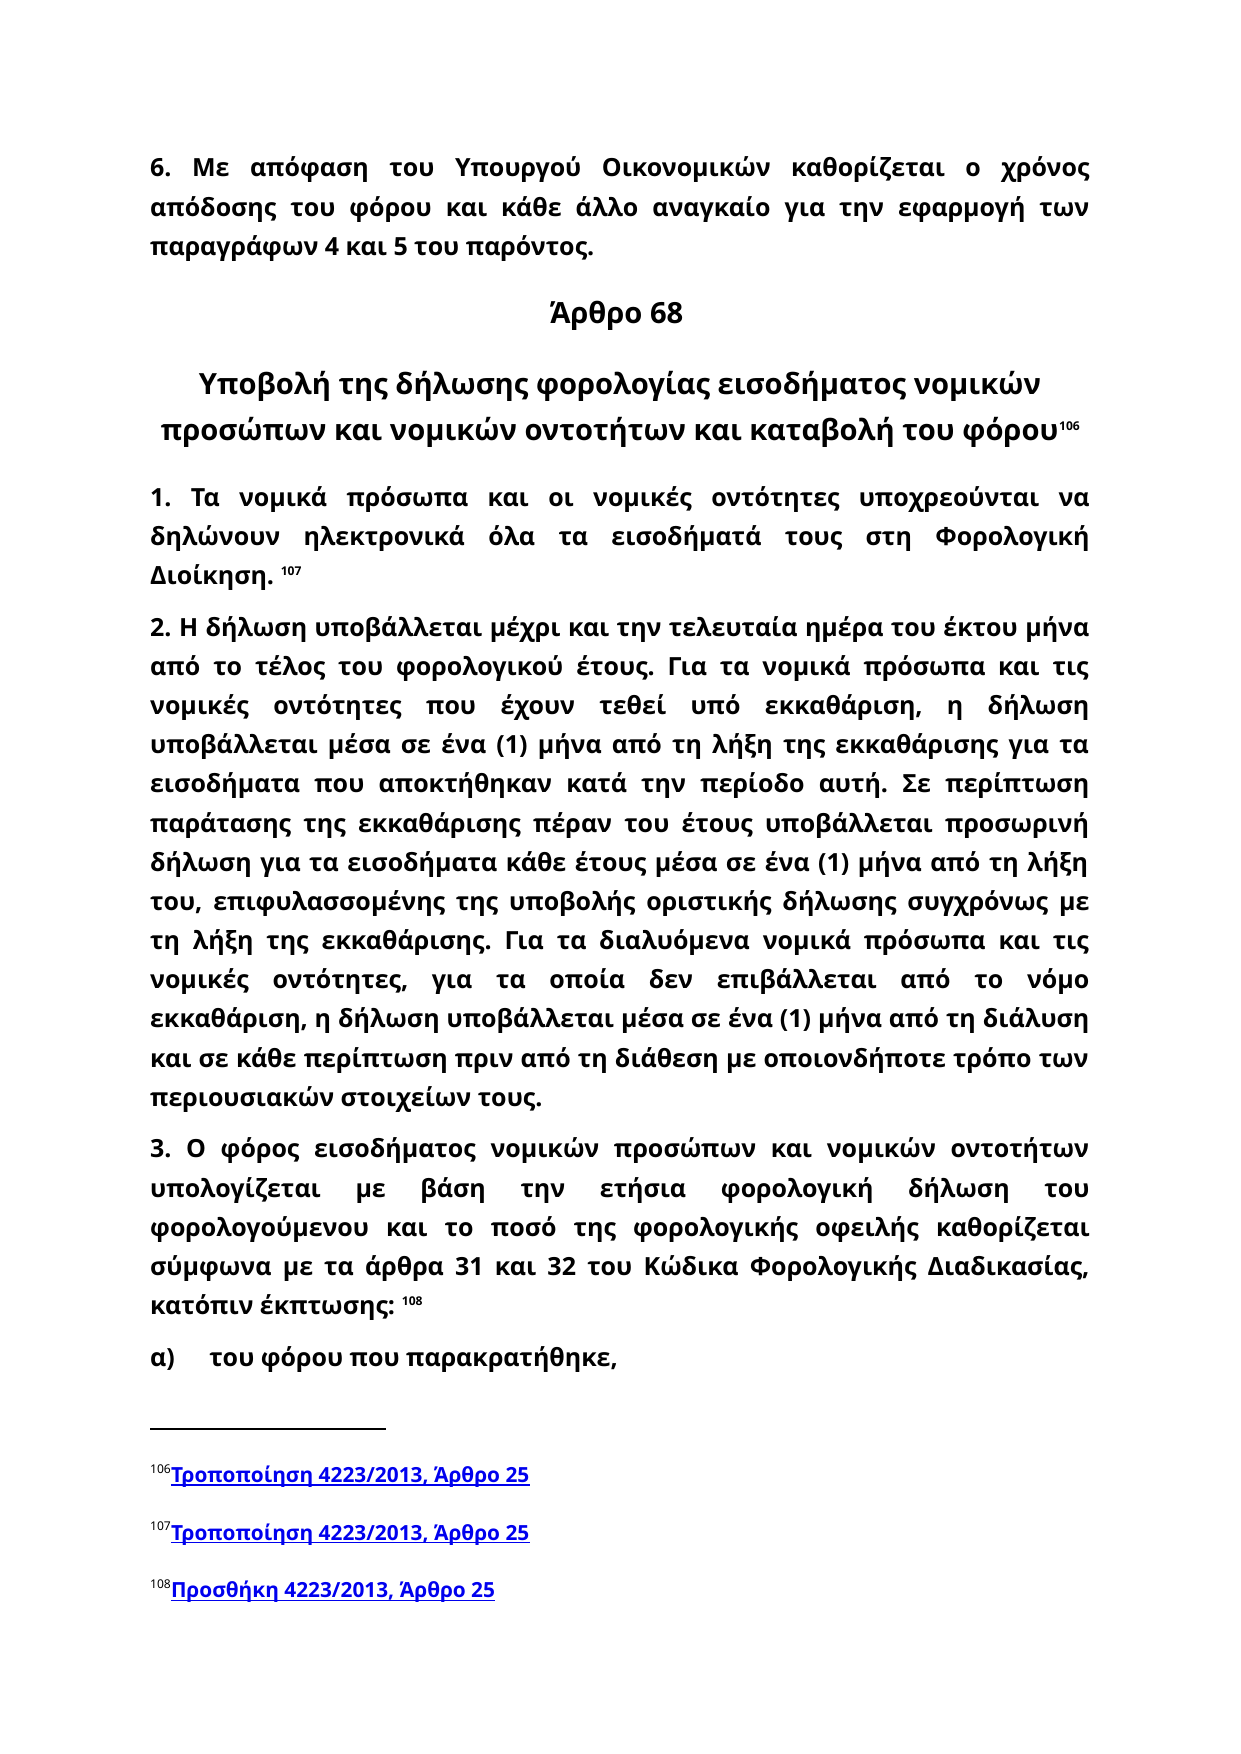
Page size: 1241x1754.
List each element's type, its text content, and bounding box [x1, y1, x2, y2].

text Τροποποίηση 4223/2013, Άρθρο 25 [150, 1518, 1090, 1546]
text 6. Με απόφαση του Υπουργού Οικονομικών καθορίζεται ο χρόνος απόδοσης του φόρου και κάθε άλλο αναγκαίο για την εφαρμογή των παραγράφων 4 και 5 του παρόντος. [150, 150, 1090, 262]
subtitle Άρθρο 68 [150, 292, 1090, 332]
text Τροποποίηση 4223/2013, Άρθρο 25 [150, 1460, 1090, 1489]
text Προσθήκη 4223/2013, Άρθρο 25 [150, 1576, 1090, 1604]
text 2. Η δήλωση υποβάλλεται μέχρι και την τελευταία ημέρα του έκτου μήνα από το τέλος του φορολογικού έτους. Για τα νομικά πρόσωπα και τις νομικές οντότητες που έχουν τεθεί υπό εκκαθάριση, η δήλωση υποβάλλεται μέσα σε ένα (1) μήνα από τη λήξη της εκκαθάρισης για τα εισοδήματα που αποκτήθηκαν κατά την περίοδο αυτή. Σε περίπτωση παράτασης της εκκαθάρισης πέραν του έτους υποβάλλεται προσωρινή δήλωση για τα εισοδήματα κάθε έτους μέσα σε ένα (1) μήνα από τη λήξη του, επιφυλασσομένης της υποβολής οριστικής δήλωσης συγχρόνως με τη λήξη της εκκαθάρισης. Για τα διαλυόμενα νομικά πρόσωπα και τις νομικές οντότητες, για τα οποία δεν επιβάλλεται από το νόμο εκκαθάριση, η δήλωση υποβάλλεται μέσα σε ένα (1) μήνα από τη διάλυση και σε κάθε περίπτωση πριν από τη διάθεση με οποιονδήποτε τρόπο των περιουσιακών στοιχείων τους. [150, 609, 1090, 1113]
text 3. Ο φόρος εισοδήματος νομικών προσώπων και νομικών οντοτήτων υπολογίζεται με βάση την ετήσια φορολογική δήλωση του φορολογούμενου και το ποσό της φορολογικής οφειλής καθορίζεται σύμφωνα με τα άρθρα 31 και 32 του Κώδικα Φορολογικής Διαδικασίας, κατόπιν έκπτωσης: [150, 1131, 1090, 1322]
subtitle Υποβολή της δήλωσης φορολογίας εισοδήματος νομικών προσώπων και νομικών οντοτήτων και καταβολή του φόρου [150, 363, 1090, 448]
list α) του φόρου που παρακρατήθηκε, [150, 1339, 1090, 1373]
text 1. Τα νομικά πρόσωπα και οι νομικές οντότητες υποχρεούνται να δηλώνουν ηλεκτρονικά όλα τα εισοδήματά τους στη Φορολογική Διοίκηση. [150, 479, 1090, 592]
